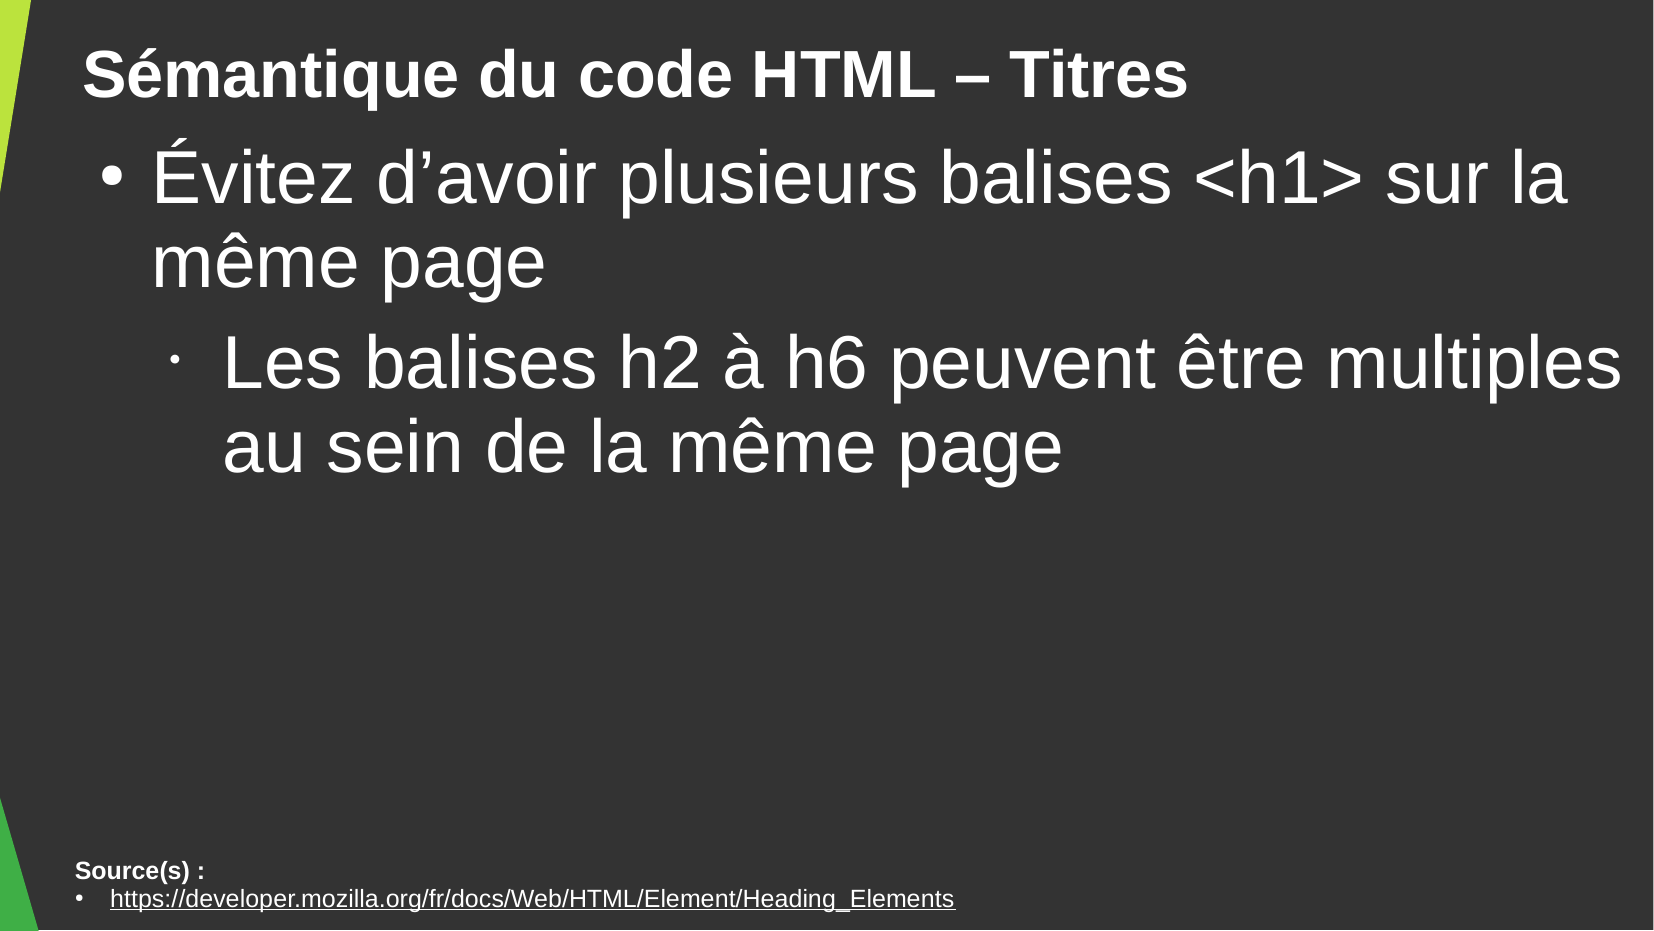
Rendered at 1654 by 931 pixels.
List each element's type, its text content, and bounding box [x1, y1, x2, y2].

list Évitez d’avoir plusieurs balises <h1> sur la même page Les balises h2 à h6 peuvent être multiples au sein de la même page [80, 135, 1630, 827]
title Sémantique du code HTML – Titres [82, 36, 1654, 130]
text_box [0, 797, 39, 931]
text_box [0, 0, 32, 193]
text_box Source(s) : https://developer.mozilla.org/fr/docs/Web/HTML/Element/Heading_Elements [60, 849, 1546, 921]
